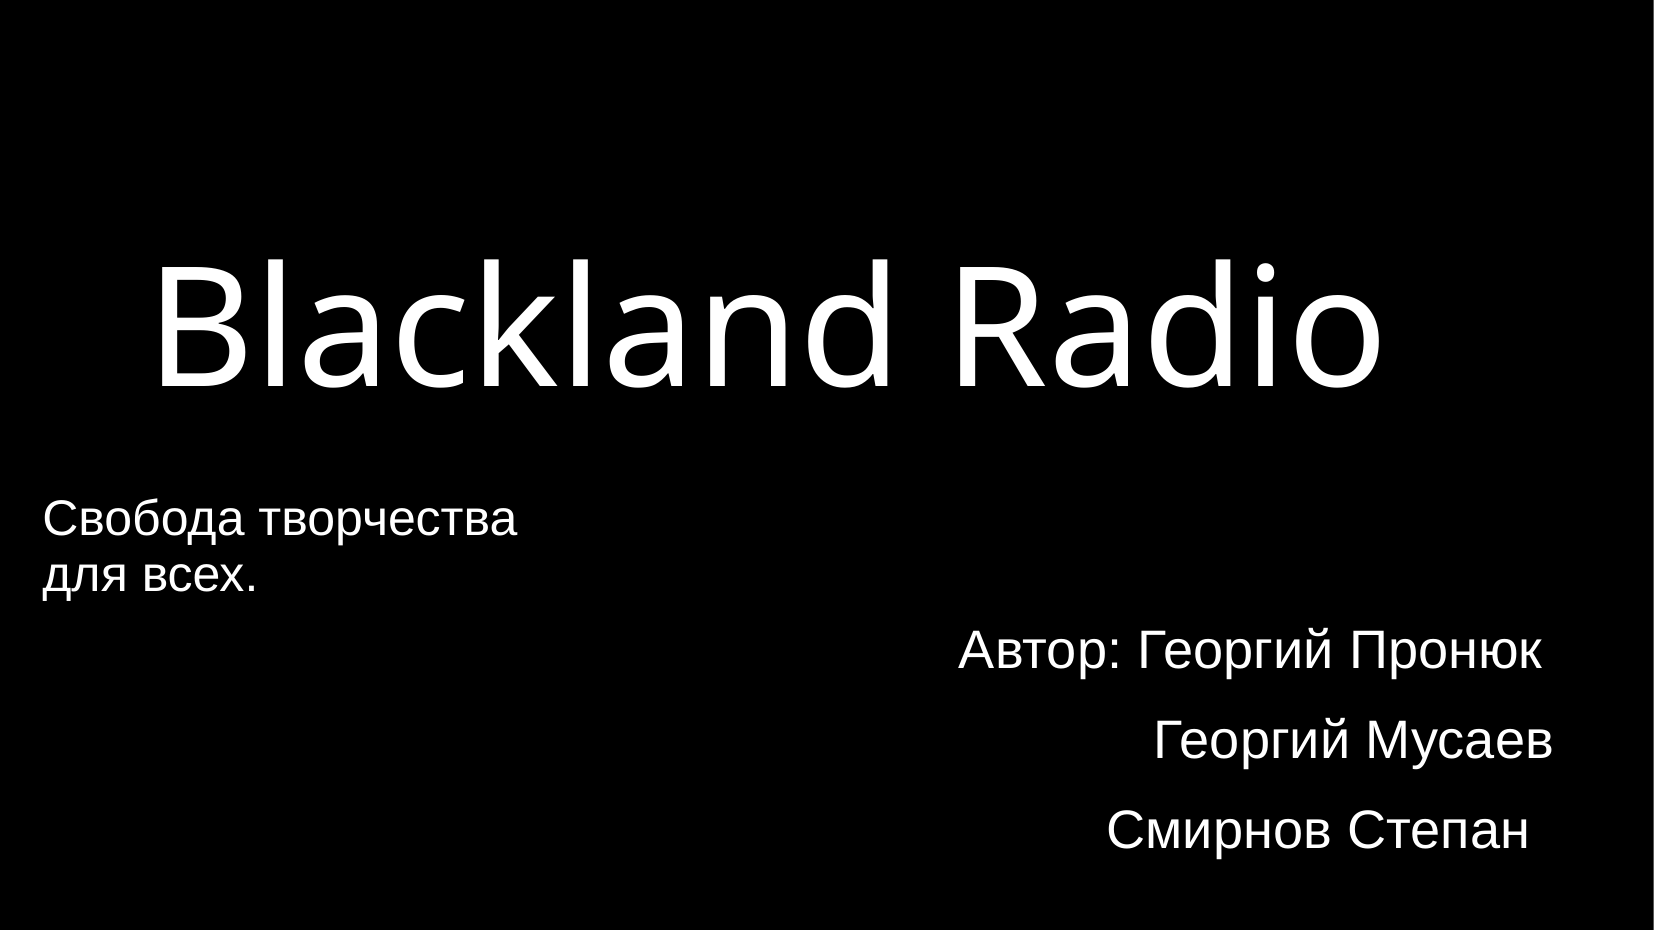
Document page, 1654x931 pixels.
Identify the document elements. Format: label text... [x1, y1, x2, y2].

text_box Свобода творчества для всех. [42, 490, 561, 621]
text_box Автор: Георгий Пронюк Георгий Мусаев Смирнов Степан [958, 620, 1580, 709]
text_box Blackland Radio [29, 207, 1506, 414]
